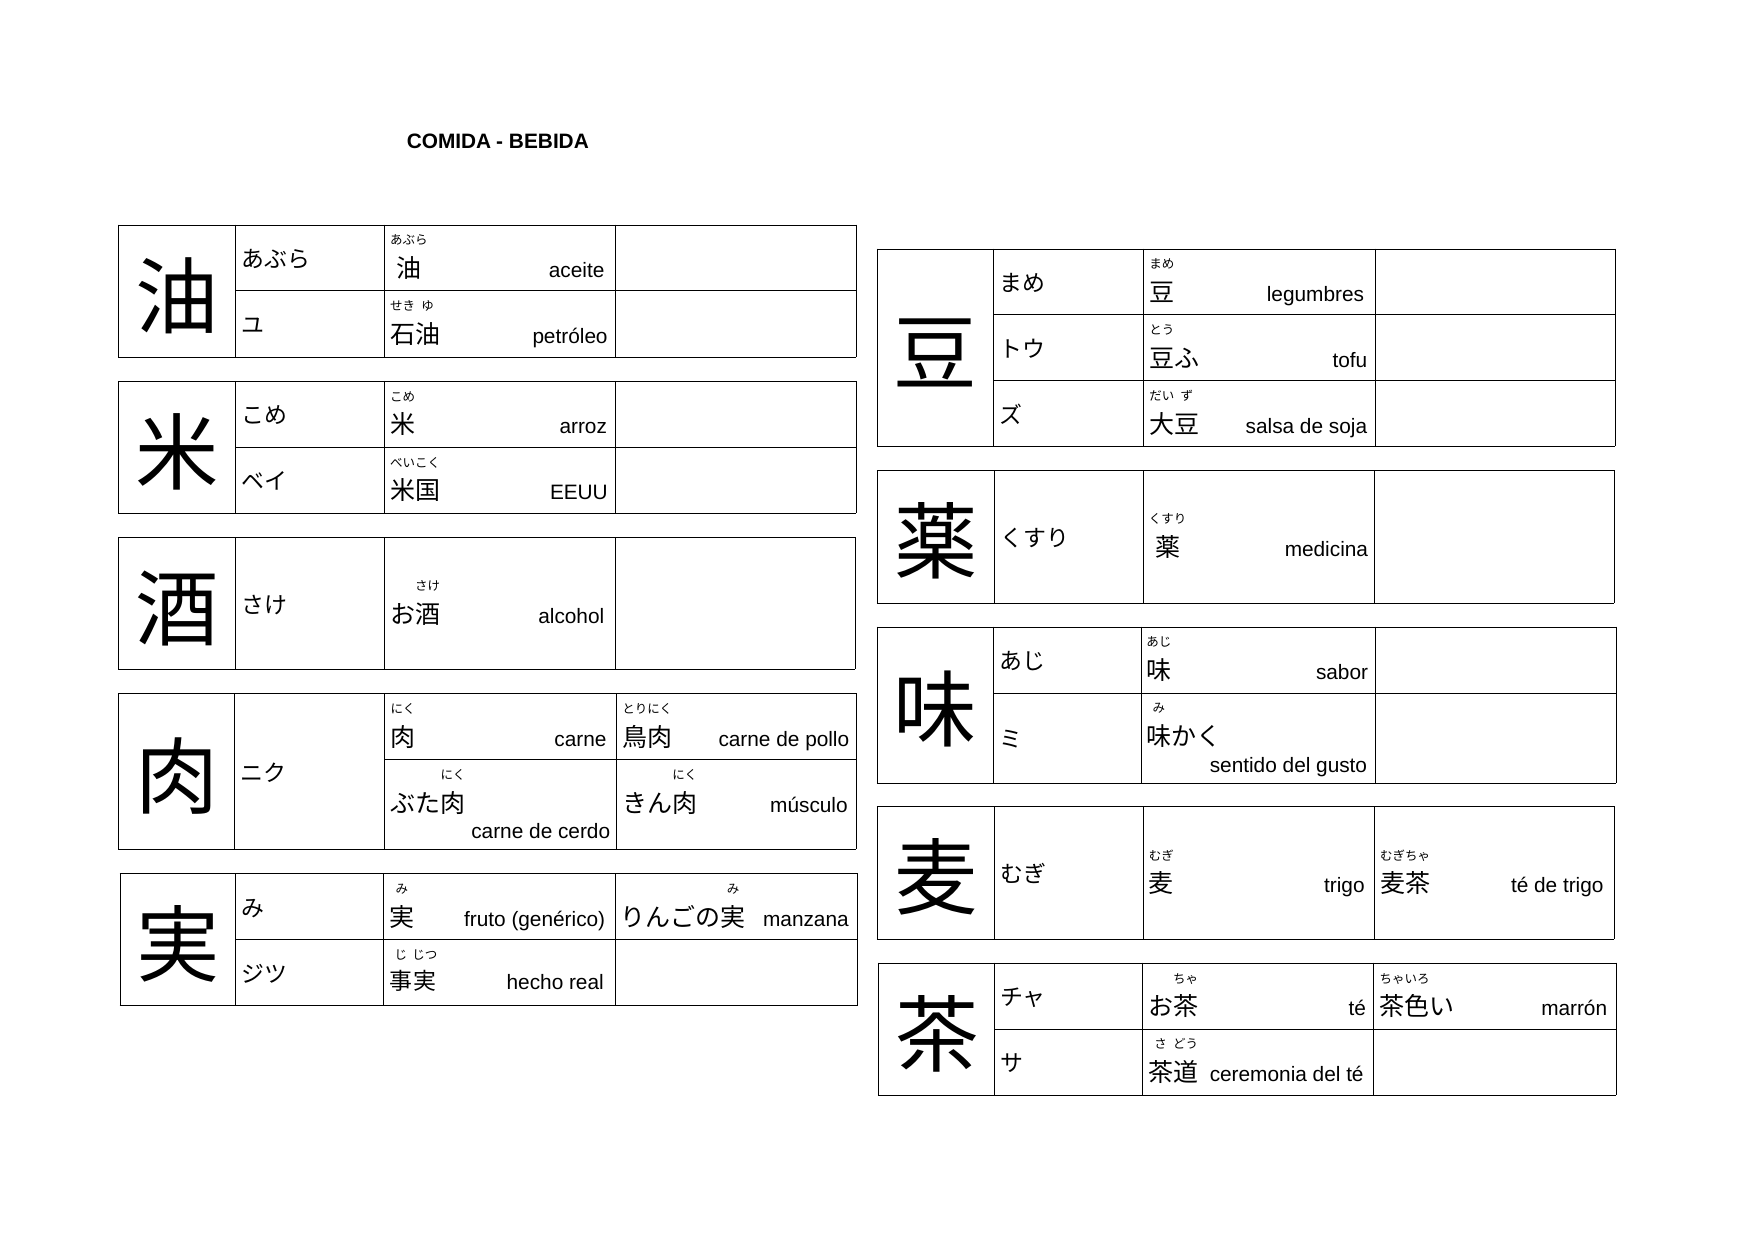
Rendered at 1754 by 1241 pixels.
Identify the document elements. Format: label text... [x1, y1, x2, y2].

table_cell [1376, 315, 1615, 380]
table_header 油 [119, 226, 235, 357]
table_cell 事じ実じつ hecho real [384, 940, 615, 1005]
table_cell [616, 448, 856, 513]
table_header [616, 226, 856, 290]
table_header み [236, 874, 383, 939]
table_header 茶ちゃ色いろい marrón [1374, 964, 1616, 1029]
table_cell 味みかく sentido del gusto [1142, 694, 1375, 782]
table_cell ズ [994, 381, 1143, 446]
table_header 肉にく carne [385, 694, 616, 759]
table_header 米 [119, 382, 235, 513]
table_header [1376, 250, 1615, 314]
table_header まめ [994, 250, 1143, 314]
table_header [616, 382, 856, 447]
table_header りんごの実み manzana [616, 874, 857, 939]
table_header ニク [235, 694, 384, 849]
table_header 油あぶら aceite [385, 226, 615, 290]
table_header 米こめ arroz [385, 382, 615, 447]
table_header 鳥とり肉にく carne de pollo [617, 694, 856, 759]
table_header 味あじ sabor [1142, 628, 1375, 692]
table_cell [616, 940, 857, 1005]
table_header 酒 [119, 538, 235, 669]
table_cell 大だい豆ず salsa de soja [1144, 381, 1375, 446]
table_header お茶ちゃ té [1143, 964, 1373, 1029]
table_cell [1376, 381, 1615, 446]
table_header 実み fruto (genérico) [384, 874, 615, 939]
table_cell ミ [994, 694, 1141, 782]
table_header あじ [994, 628, 1141, 692]
table_cell [616, 291, 856, 357]
table_header くすり [995, 471, 1143, 602]
table_cell トウ [994, 315, 1143, 380]
table_cell ベイ [236, 448, 384, 513]
table_header こめ [236, 382, 384, 447]
table_header お酒さけ alcohol [385, 538, 615, 669]
table_header 薬くすり medicina [1144, 471, 1374, 602]
table_header あぶら [236, 226, 384, 290]
table_cell 茶さ道どう ceremonia del té [1143, 1030, 1373, 1095]
table_cell 石せき油ゆ petróleo [385, 291, 615, 357]
table_cell ジツ [236, 940, 383, 1005]
table_header 薬 [878, 471, 994, 602]
table_header [616, 538, 855, 669]
table_header 肉 [119, 694, 234, 849]
table_header 味 [878, 628, 993, 782]
table_header チャ [995, 964, 1142, 1029]
table_header [1376, 628, 1616, 692]
table_cell 米べい国こく EEUU [385, 448, 615, 513]
table_cell きん肉にく músculo [617, 760, 856, 849]
text COMIDA - BEBIDA [118, 129, 877, 153]
table_header 麦 [878, 807, 994, 939]
table_header 実 [121, 874, 235, 1005]
table_header むぎ [995, 807, 1143, 939]
table_cell ぶた肉にく carne de cerdo [385, 760, 616, 849]
table_header [1375, 471, 1614, 602]
table_header 茶 [879, 964, 994, 1095]
table_cell [1376, 694, 1616, 782]
table_cell サ [995, 1030, 1142, 1095]
table_header 豆まめ legumbres [1144, 250, 1375, 314]
table_header 麦むぎ茶ちゃ té de trigo [1375, 807, 1614, 939]
table_cell ユ [236, 291, 384, 357]
table_header 麦むぎ trigo [1144, 807, 1374, 939]
table_cell 豆とうふ tofu [1144, 315, 1375, 380]
table_cell [1374, 1030, 1616, 1095]
table_header 豆 [878, 250, 993, 446]
table_header さけ [236, 538, 384, 669]
